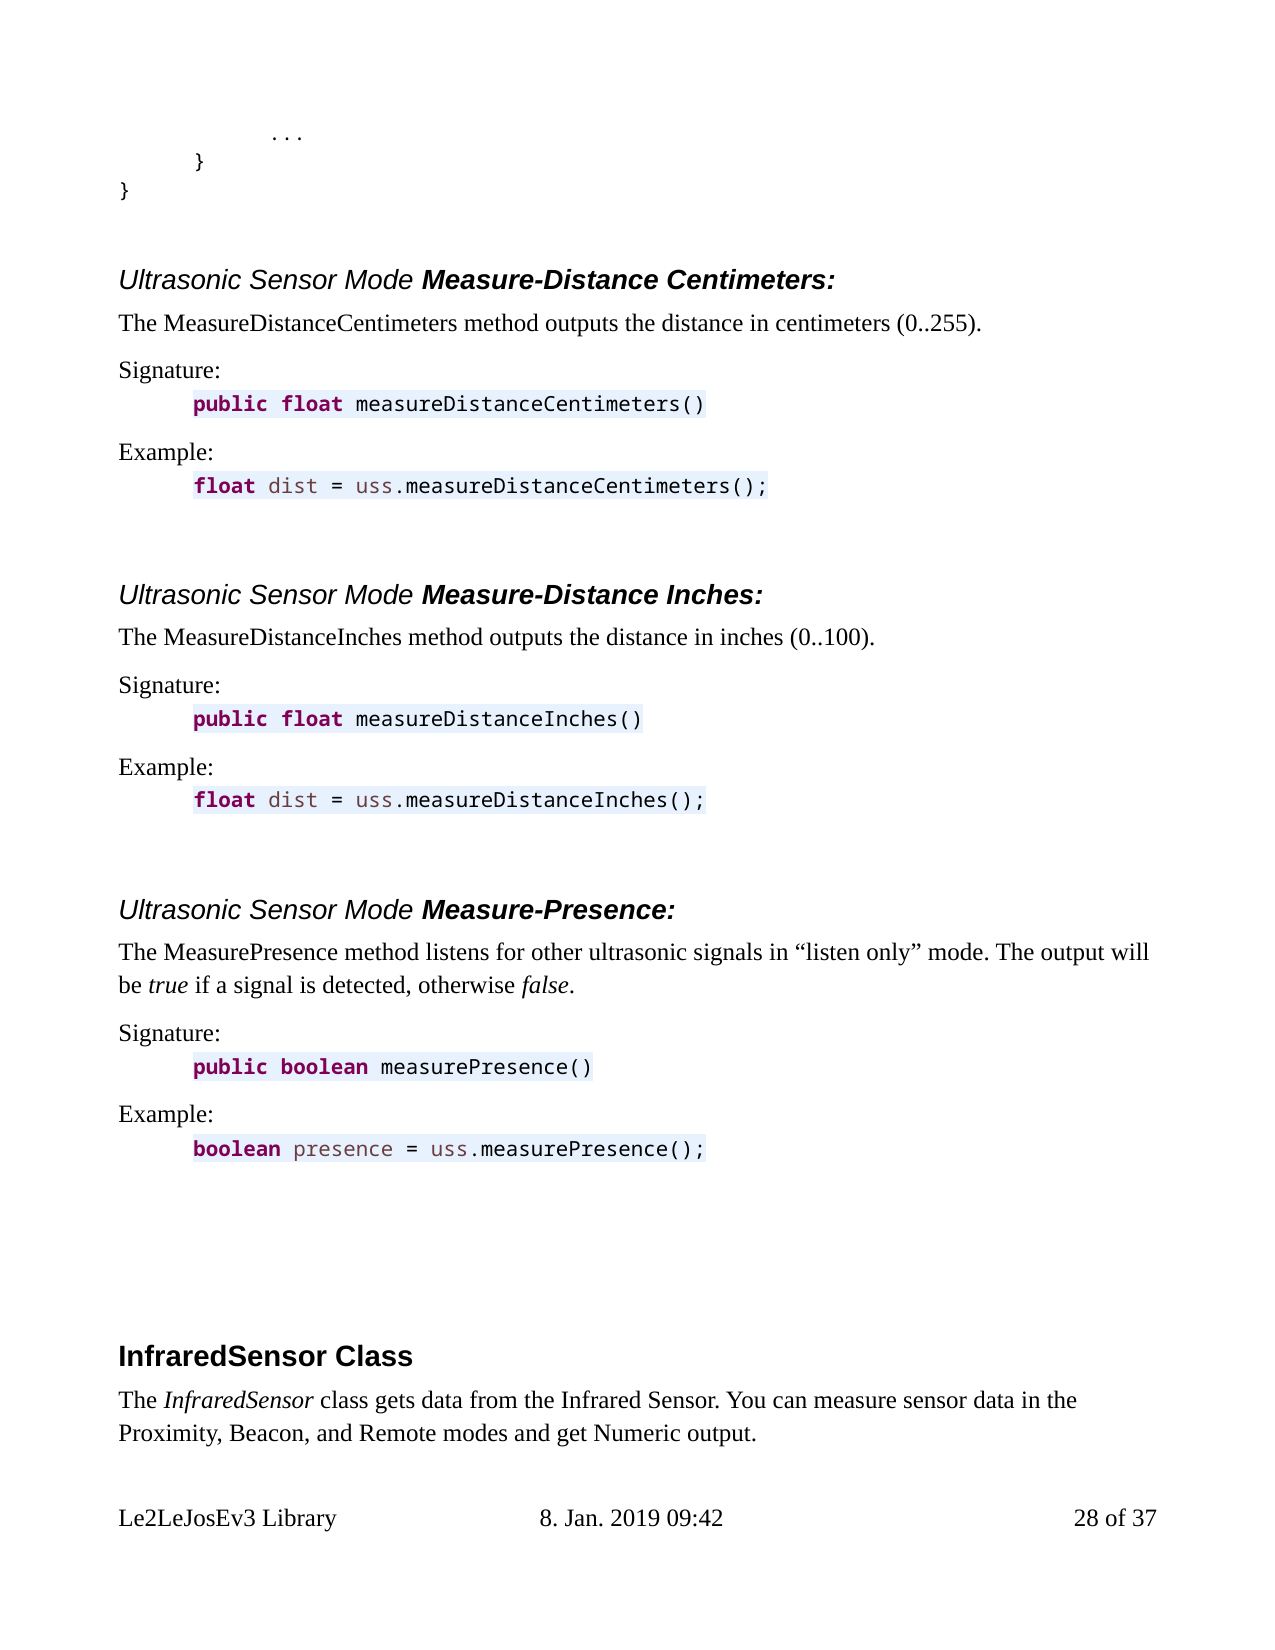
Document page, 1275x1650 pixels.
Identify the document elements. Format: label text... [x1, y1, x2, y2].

subtitle Ultrasonic Sensor Mode Measure-Distance Centimeters: [118, 263, 1157, 295]
text Example: boolean presence = uss.measurePresence(); [118, 1099, 1157, 1162]
subtitle Ultrasonic Sensor Mode Measure-Distance Inches: [118, 578, 1157, 610]
text Signature: public float measureDistanceInches() [118, 670, 1157, 733]
text The InfraredSensor class gets data from the Infrared Sensor. You can measure sensor data in the Proximity, Beacon, and Remote modes and get Numeric output. [118, 1385, 1157, 1446]
text The MeasureDistanceInches method outputs the distance in inches (0..100). [118, 622, 1157, 651]
text The MeasurePresence method listens for other ultrasonic signals in “listen only” mode. The output will be true if a signal is detected, otherwise false. [118, 937, 1157, 999]
subtitle InfraredSensor Class [118, 1338, 1157, 1372]
text The MeasureDistanceCentimeters method outputs the distance in centimeters (0..255). [118, 308, 1157, 337]
text ... [118, 118, 1157, 147]
text } [118, 175, 1157, 203]
text Signature: public float measureDistanceCentimeters() [118, 356, 1157, 418]
text } [118, 147, 1157, 175]
subtitle Ultrasonic Sensor Mode Measure-Presence: [118, 893, 1157, 925]
text Example: float dist = uss.measureDistanceCentimeters(); [118, 437, 1157, 499]
text Example: float dist = uss.measureDistanceInches(); [118, 752, 1157, 814]
text Signature: public boolean measurePresence() [118, 1018, 1157, 1081]
